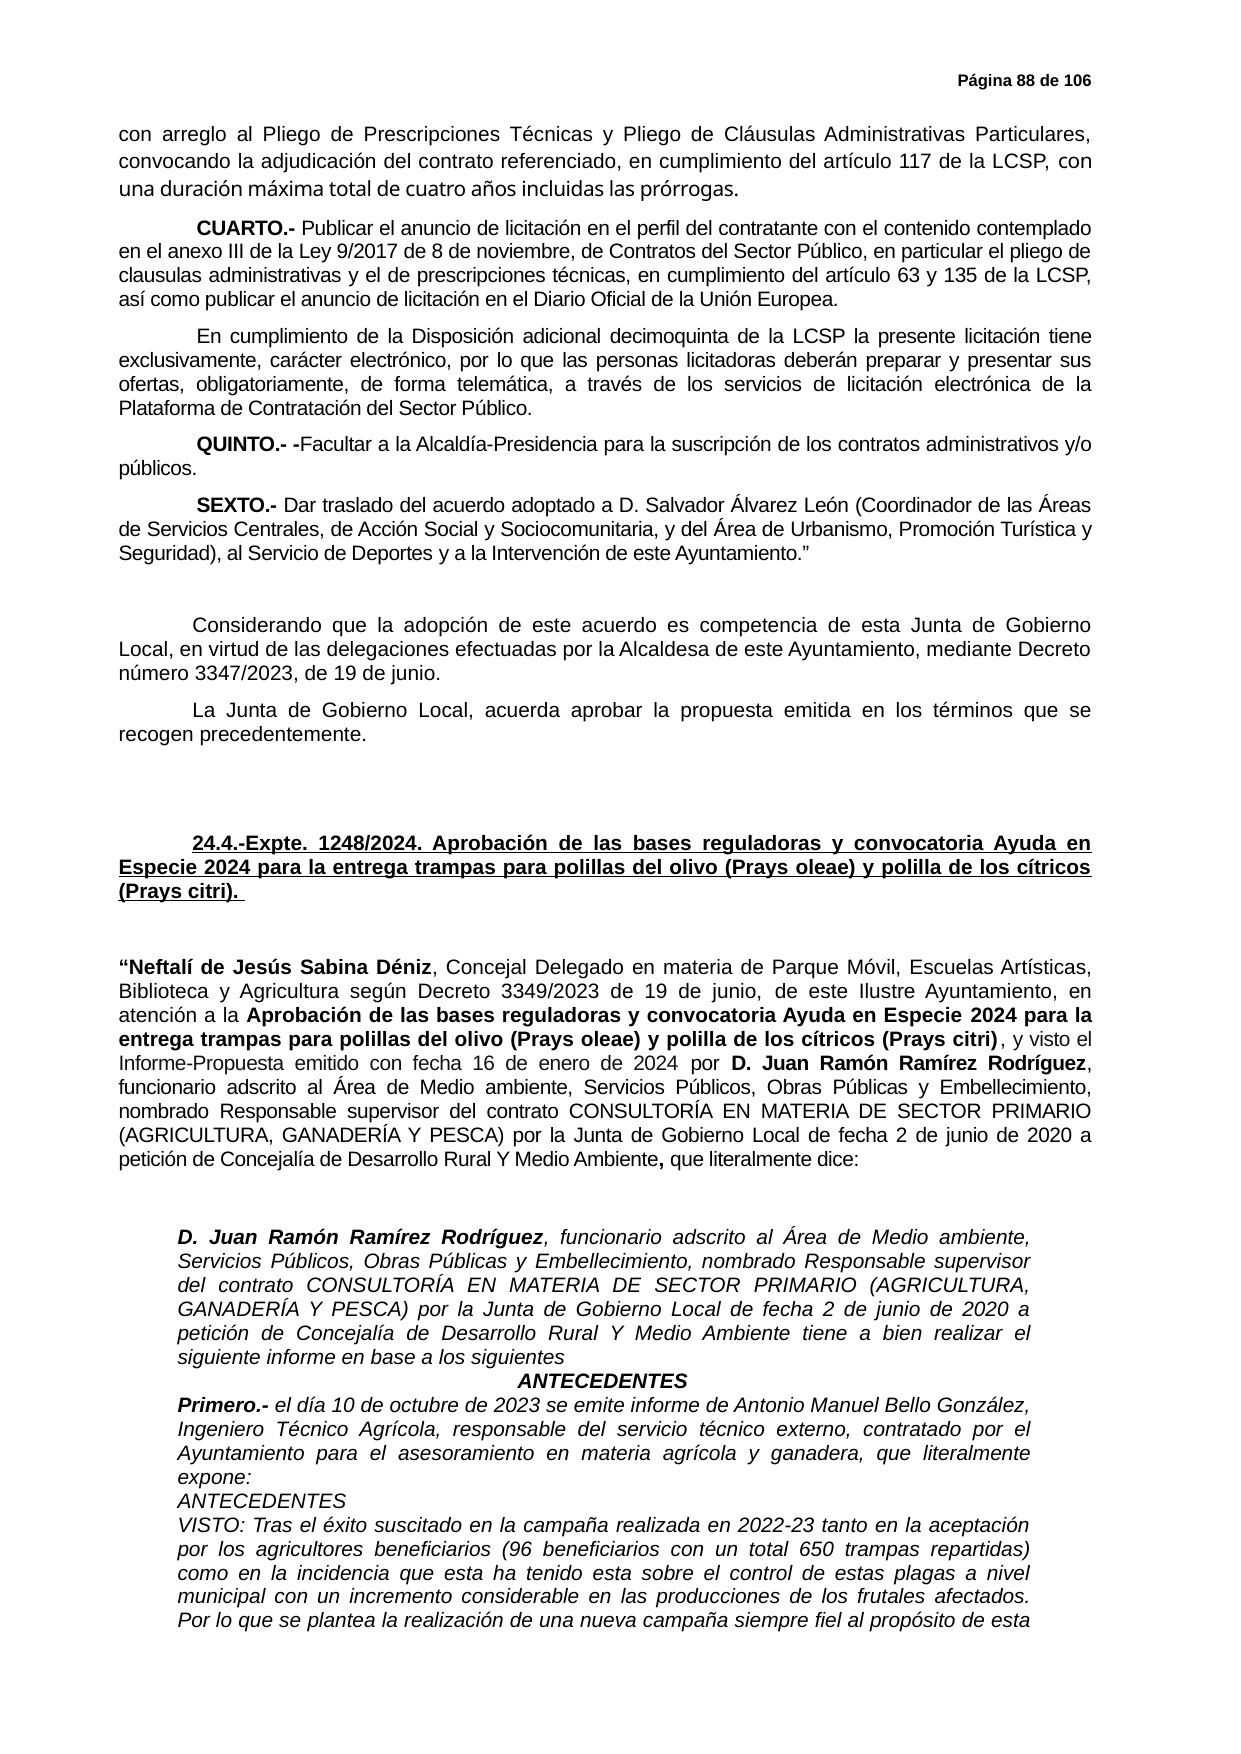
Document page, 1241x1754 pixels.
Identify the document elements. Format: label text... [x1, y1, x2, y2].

text SEXTO.- Dar traslado del acuerdo adoptado a D. Salvador Álvarez León (Coordinador de las Áreas de Servicios Centrales, de Acción Social y Sociocomunitaria, y del Área de Urbanismo, Promoción Turística y Seguridad), al Servicio de Deportes y a la Intervención de este Ayuntamiento.” [118, 492, 1092, 564]
text VISTO: Tras el éxito suscitado en la campaña realizada en 2022-23 tanto en la aceptación por los agricultores beneficiarios (96 beneficiarios con un total 650 trampas repartidas) como en la incidencia que esta ha tenido esta sobre el control de estas plagas a nivel municipal con un incremento considerable en las producciones de los frutales afectados. Por lo que se plantea la realización de una nueva campaña siempre fiel al propósito de esta [177, 1512, 1033, 1632]
text CUARTO.- Publicar el anuncio de licitación en el perfil del contratante con el contenido contemplado en el anexo III de la Ley 9/2017 de 8 de noviembre, de Contratos del Sector Público, en particular el pliego de clausulas administrativas y el de prescripciones técnicas, en cumplimiento del artículo 63 y 135 de la LCSP, así como publicar el anuncio de licitación en el Diario Oficial de la Unión Europea. [118, 215, 1092, 311]
text D. Juan Ramón Ramírez Rodríguez, funcionario adscrito al Área de Medio ambiente, Servicios Públicos, Obras Públicas y Embellecimiento, nombrado Responsable supervisor del contrato CONSULTORÍA EN MATERIA DE SECTOR PRIMARIO (AGRICULTURA, GANADERÍA Y PESCA) por la Junta de Gobierno Local de fecha 2 de junio de 2020 a petición de Concejalía de Desarrollo Rural Y Medio Ambiente tiene a bien realizar el siguiente informe en base a los siguientes [177, 1225, 1033, 1369]
text ANTECEDENTES [177, 1369, 1033, 1393]
text “Neftalí de Jesús Sabina Déniz, Concejal Delegado en materia de Parque Móvil, Escuelas Artísticas, Biblioteca y Agricultura según Decreto 3349/2023 de 19 de junio, de este Ilustre Ayuntamiento, en atención a la Aprobación de las bases reguladoras y convocatoria Ayuda en Especie 2024 para la entrega trampas para polillas del olivo (Prays oleae) y polilla de los cítricos (Prays citri), y visto el Informe-Propuesta emitido con fecha 16 de enero de 2024 por D. Juan Ramón Ramírez Rodríguez, funcionario adscrito al Área de Medio ambiente, Servicios Públicos, Obras Públicas y Embellecimiento, nombrado Responsable supervisor del contrato CONSULTORÍA EN MATERIA DE SECTOR PRIMARIO (AGRICULTURA, GANADERÍA Y PESCA) por la Junta de Gobierno Local de fecha 2 de junio de 2020 a petición de Concejalía de Desarrollo Rural Y Medio Ambiente, que literalmente dice: [118, 955, 1092, 1170]
text (Prays citri). [118, 877, 1092, 903]
text Primero.- el día 10 de octubre de 2023 se emite informe de Antonio Manuel Bello González, Ingeniero Técnico Agrícola, responsable del servicio técnico externo, contratado por el Ayuntamiento para el asesoramiento en materia agrícola y ganadera, que literalmente expone: [177, 1393, 1033, 1488]
text ANTECEDENTES [177, 1488, 1033, 1512]
text La Junta de Gobierno Local, acuerda aprobar la propuesta emitida en los términos que se recogen precedentemente. [118, 698, 1092, 746]
text con arreglo al Pliego de Prescripciones Técnicas y Pliego de Cláusulas Administrativas Particulares, convocando la adjudicación del contrato referenciado, en cumplimiento del artículo 117 de la LCSP, con una duración máxima total de cuatro años incluidas las prórrogas. [118, 122, 1092, 203]
text Considerando que la adopción de este acuerdo es competencia de esta Junta de Gobierno Local, en virtud de las delegaciones efectuadas por la Alcaldesa de este Ayuntamiento, mediante Decreto número 3347/2023, de 19 de junio. [118, 613, 1092, 685]
text 24.4.-Expte. 1248/2024. Aprobación de las bases reguladoras y convocatoria Ayuda en Especie 2024 para la entrega trampas para polillas del olivo (Prays oleae) y polilla de los cítricos [118, 831, 1092, 876]
text En cumplimiento de la Disposición adicional decimoquinta de la LCSP la presente licitación tiene exclusivamente, carácter electrónico, por lo que las personas licitadoras deberán preparar y presentar sus ofertas, obligatoriamente, de forma telemática, a través de los servicios de licitación electrónica de la Plataforma de Contratación del Sector Público. [118, 324, 1092, 419]
text QUINTO.- -Facultar a la Alcaldía-Presidencia para la suscripción de los contratos administrativos y/o públicos. [118, 432, 1092, 480]
